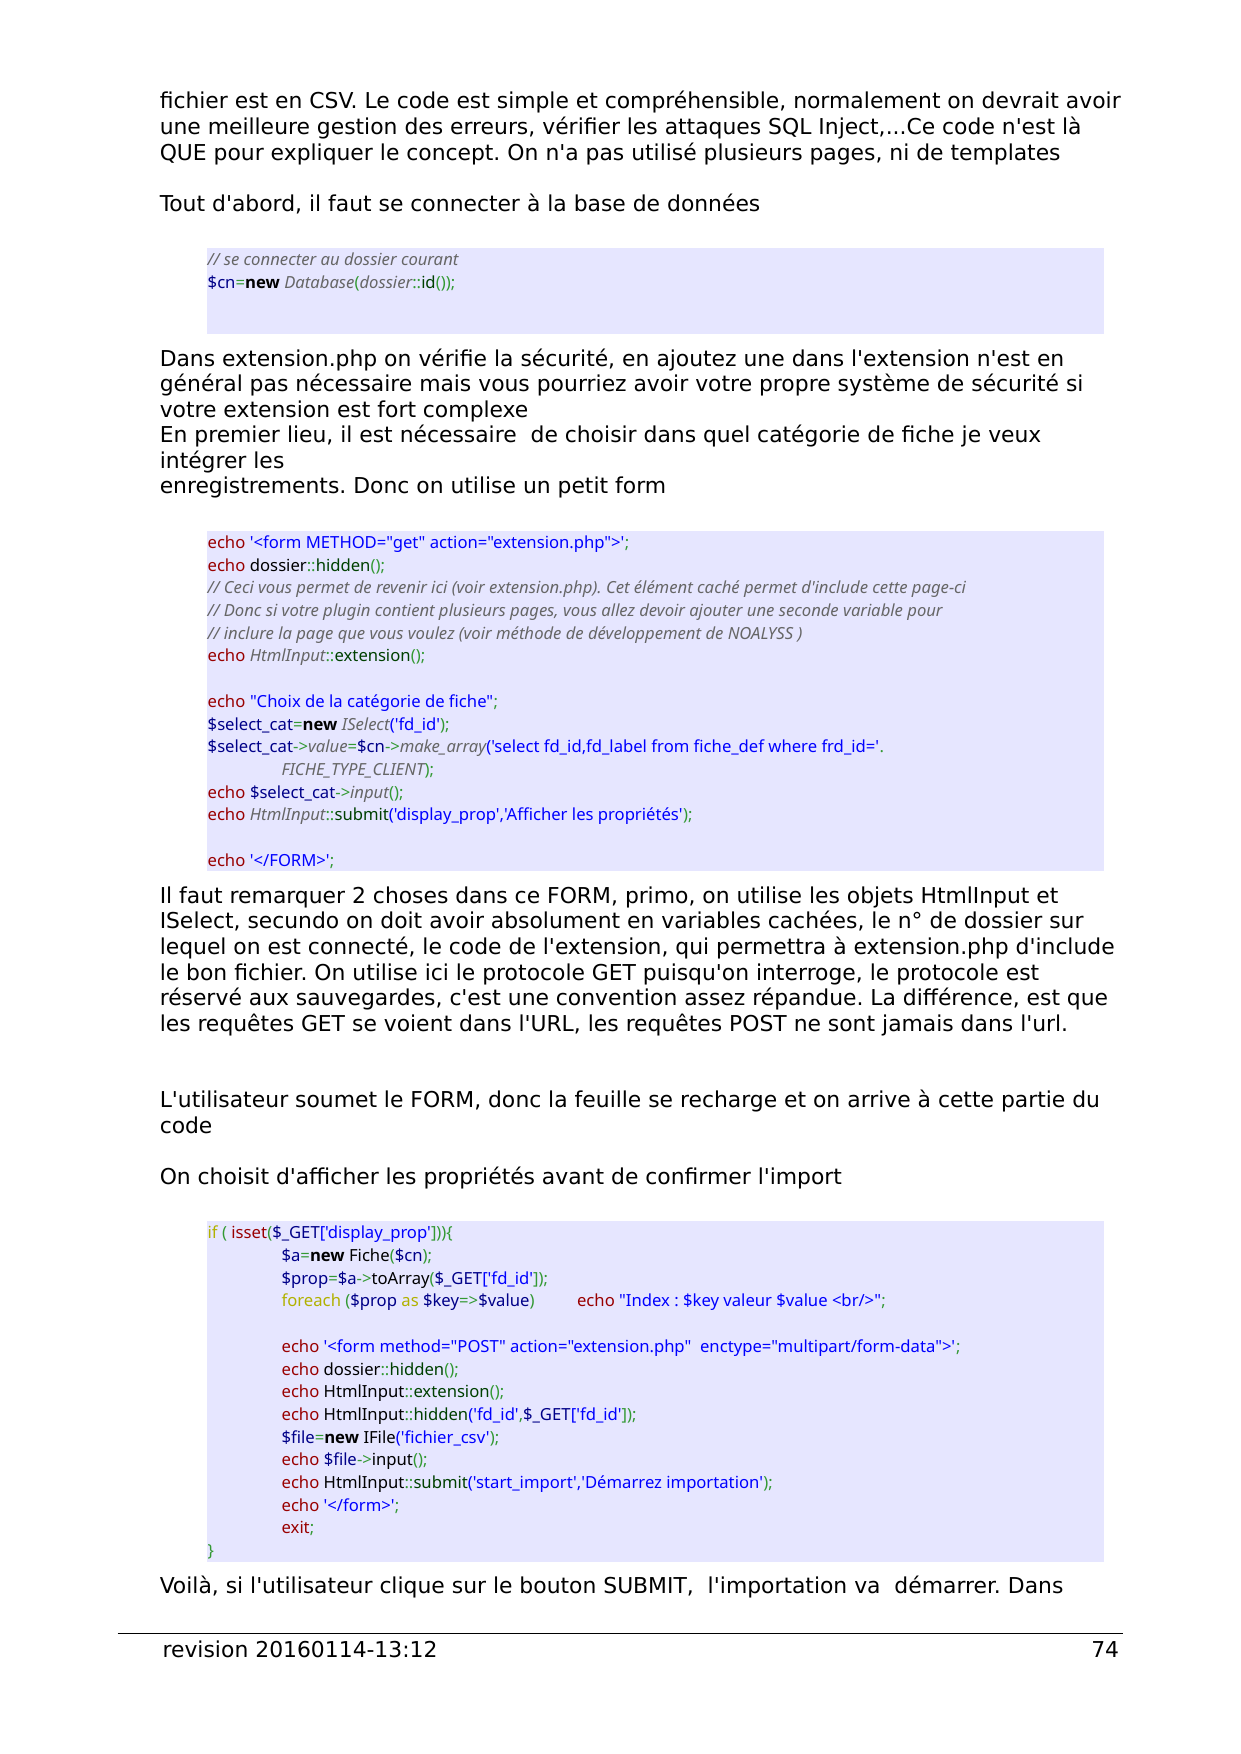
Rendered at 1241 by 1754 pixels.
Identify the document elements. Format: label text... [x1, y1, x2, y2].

text Il faut remarquer 2 choses dans ce FORM, primo, on utilise les objets HtmlInput et ISelect, secundo on doit avoir absolument en variables cachées, le n° de dossier sur lequel on est connecté, le code de l'extension, qui permettra à extension.php d'include le bon fichier. On utilise ici le protocole GET puisqu'on interroge, le protocole est réservé aux sauvegardes, c'est une convention assez répandue. La différence, est que les requêtes GET se voient dans l'URL, les requêtes POST ne sont jamais dans l'url. L'utilisateur soumet le FORM, donc la feuille se recharge et on arrive à cette partie du code On choisit d'afficher les propriétés avant de confirmer l'import [159, 883, 1123, 1189]
text Dans extension.php on vérifie la sécurité, en ajoutez une dans l'extension n'est en général pas nécessaire mais vous pourriez avoir votre propre système de sécurité si votre extension est fort complexe [159, 346, 1123, 422]
text fichier est en CSV. Le code est simple et compréhensible, normalement on devrait avoir une meilleure gestion des erreurs, vérifier les attaques SQL Inject,...Ce code n'est là QUE pour expliquer le concept. On n'a pas utilisé plusieurs pages, ni de templates [159, 88, 1123, 165]
text if ( isset($_GET['display_prop'])){ $a=new Fiche($cn); $prop=$a->toArray($_GET['fd_id']); foreach ($prop as $key=>$value) echo "Index : $key valeur $value <br/>"; echo '<form method="POST" action="extension.php" enctype="multipart/form-data">'; echo dossier::hidden(); echo HtmlInput::extension(); echo HtmlInput::hidden('fd_id',$_GET['fd_id']); $file=new IFile('fichier_csv'); echo $file->input(); echo HtmlInput::submit('start_import','Démarrez importation'); echo '</form>'; exit; } [207, 1221, 1104, 1562]
text echo '<form METHOD="get" action="extension.php">'; echo dossier::hidden(); // Ceci vous permet de revenir ici (voir extension.php). Cet élément caché permet d'include cette page-ci // Donc si votre plugin contient plusieurs pages, vous allez devoir ajouter une seconde variable pour // inclure la page que vous voulez (voir méthode de développement de NOALYSS ) echo HtmlInput::extension(); echo "Choix de la catégorie de fiche"; $select_cat=new ISelect('fd_id'); $select_cat->value=$cn->make_array('select fd_id,fd_label from fiche_def where frd_id='. FICHE_TYPE_CLIENT); echo $select_cat->input(); echo HtmlInput::submit('display_prop','Afficher les propriétés'); echo '</FORM>'; [207, 531, 1104, 871]
text En premier lieu, il est nécessaire de choisir dans quel catégorie de fiche je veux intégrer les enregistrements. Donc on utilise un petit form [159, 422, 1123, 499]
text Voilà, si l'utilisateur clique sur le bouton SUBMIT, l'importation va démarrer. Dans [159, 1573, 1123, 1599]
text // se connecter au dossier courant $cn=new Database(dossier::id()); [207, 248, 1104, 293]
text Tout d'abord, il faut se connecter à la base de données [159, 191, 1123, 216]
